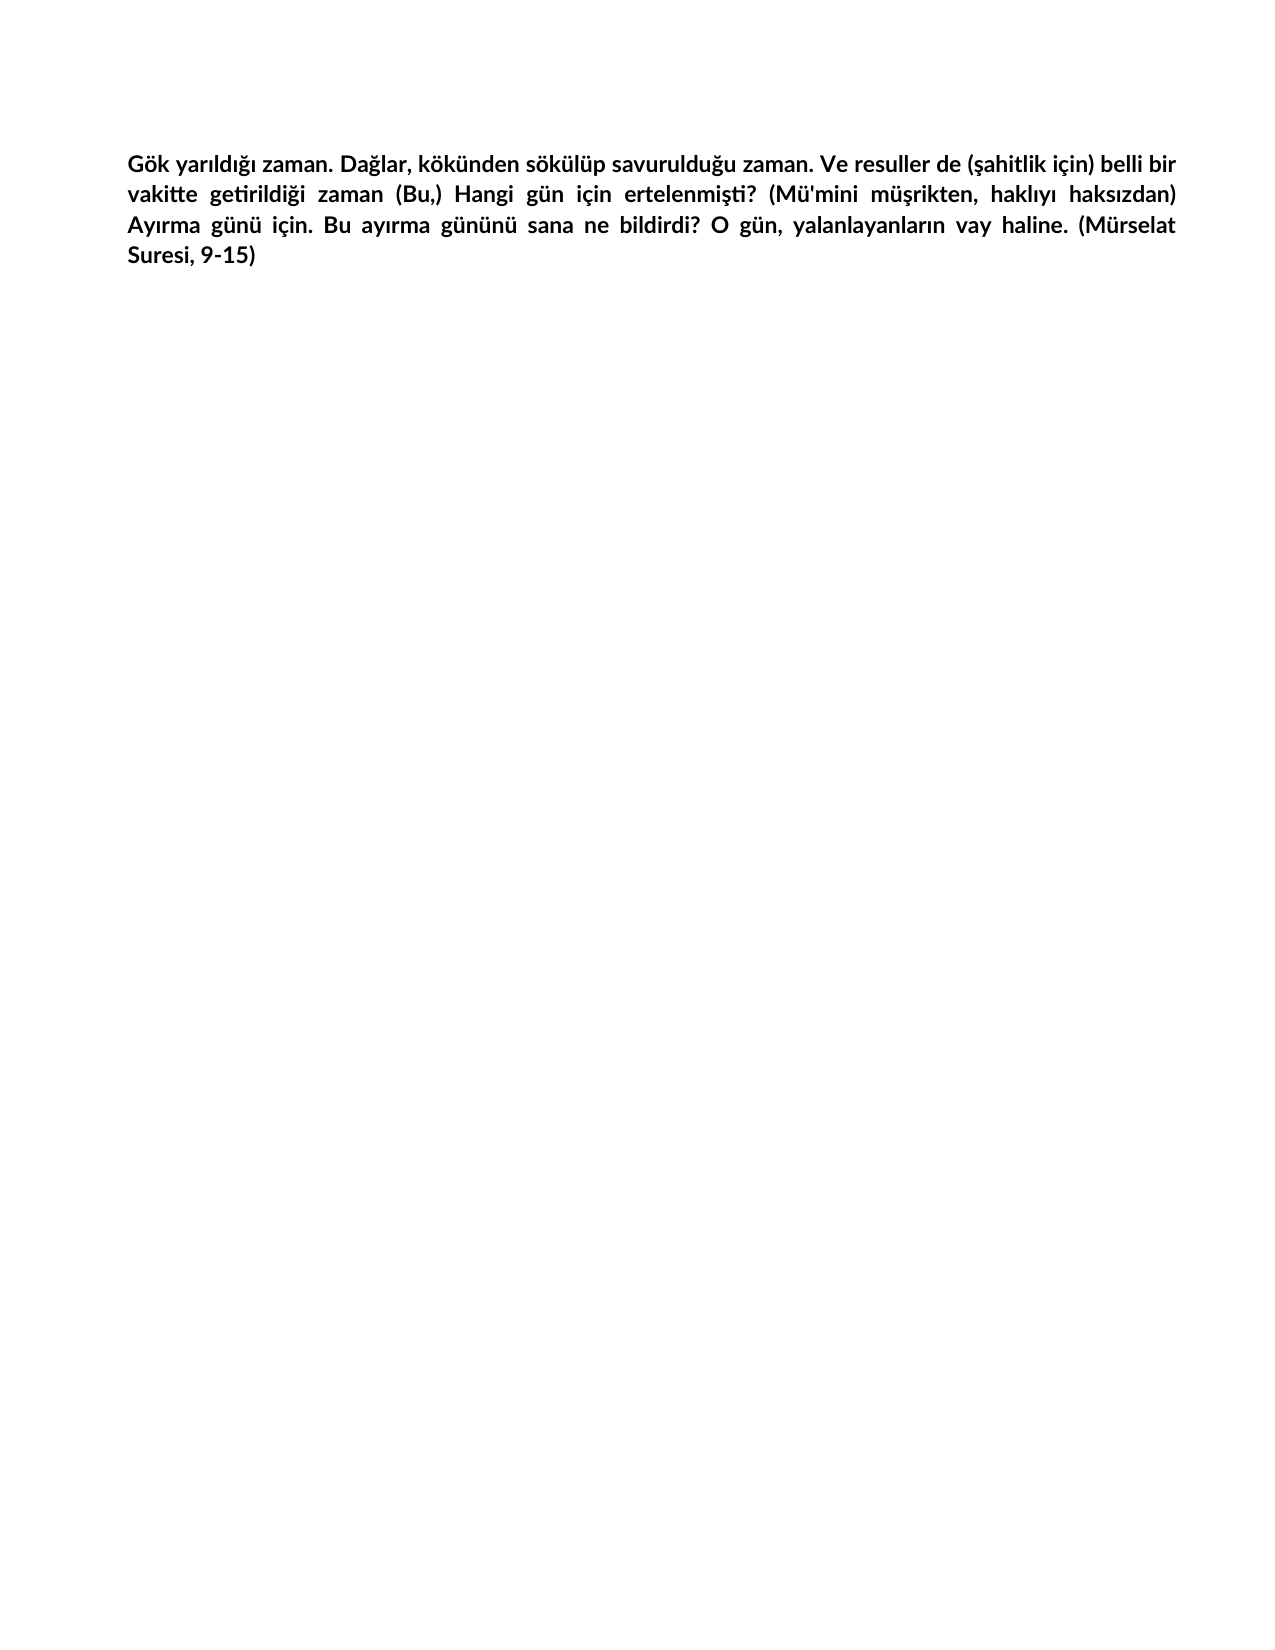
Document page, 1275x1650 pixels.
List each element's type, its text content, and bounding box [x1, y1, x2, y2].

text Gök yarıldığı zaman. Dağlar, kökünden sökülüp savurulduğu zaman. Ve resuller de (şahitlik için) belli bir vakitte getirildiği zaman (Bu,) Hangi gün için ertelenmişti? (Mü'mini müşrikten, haklıyı haksızdan) Ayırma günü için. Bu ayırma gününü sana ne bildirdi? O gün, yalanlayanların vay haline. (Mürselat Suresi, 9-15) [127, 150, 1177, 268]
